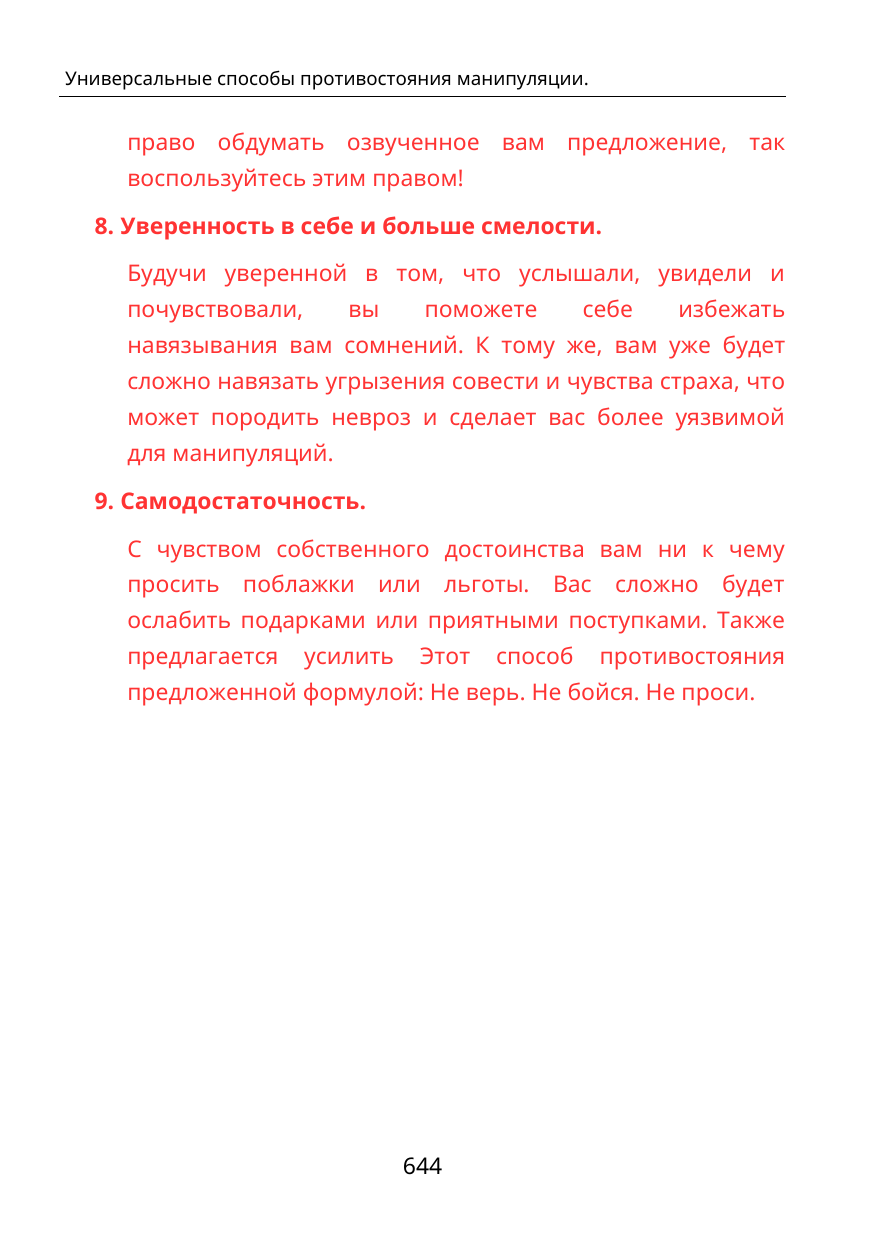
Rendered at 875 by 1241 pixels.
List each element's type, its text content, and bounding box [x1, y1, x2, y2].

list C чувством собственного достоинства вам ни к чему просить поблажки или льготы. Вас сложно будет ослабить подарками или приятными поступками. Также предлагается усилить Этот способ противостояния предложенной формулой: Не верь. Не бойся. Не проси. [88, 532, 786, 707]
list Самодостаточность. [88, 485, 786, 516]
list Будучи уверенной в том, что услышали, увидели и почувствовали, вы поможете себе избежать навязывания вам сомнений. К тому же, вам уже будет сложно навязать угрызения совести и чувства страха, что может породить невроз и сделает вас более уязвимой для манипуляций. [88, 257, 786, 468]
list Уверенность в себе и больше смелости. [88, 210, 786, 241]
list право обдумать озвученное вам предложение, так воспользуйтесь этим правом! [88, 126, 786, 193]
